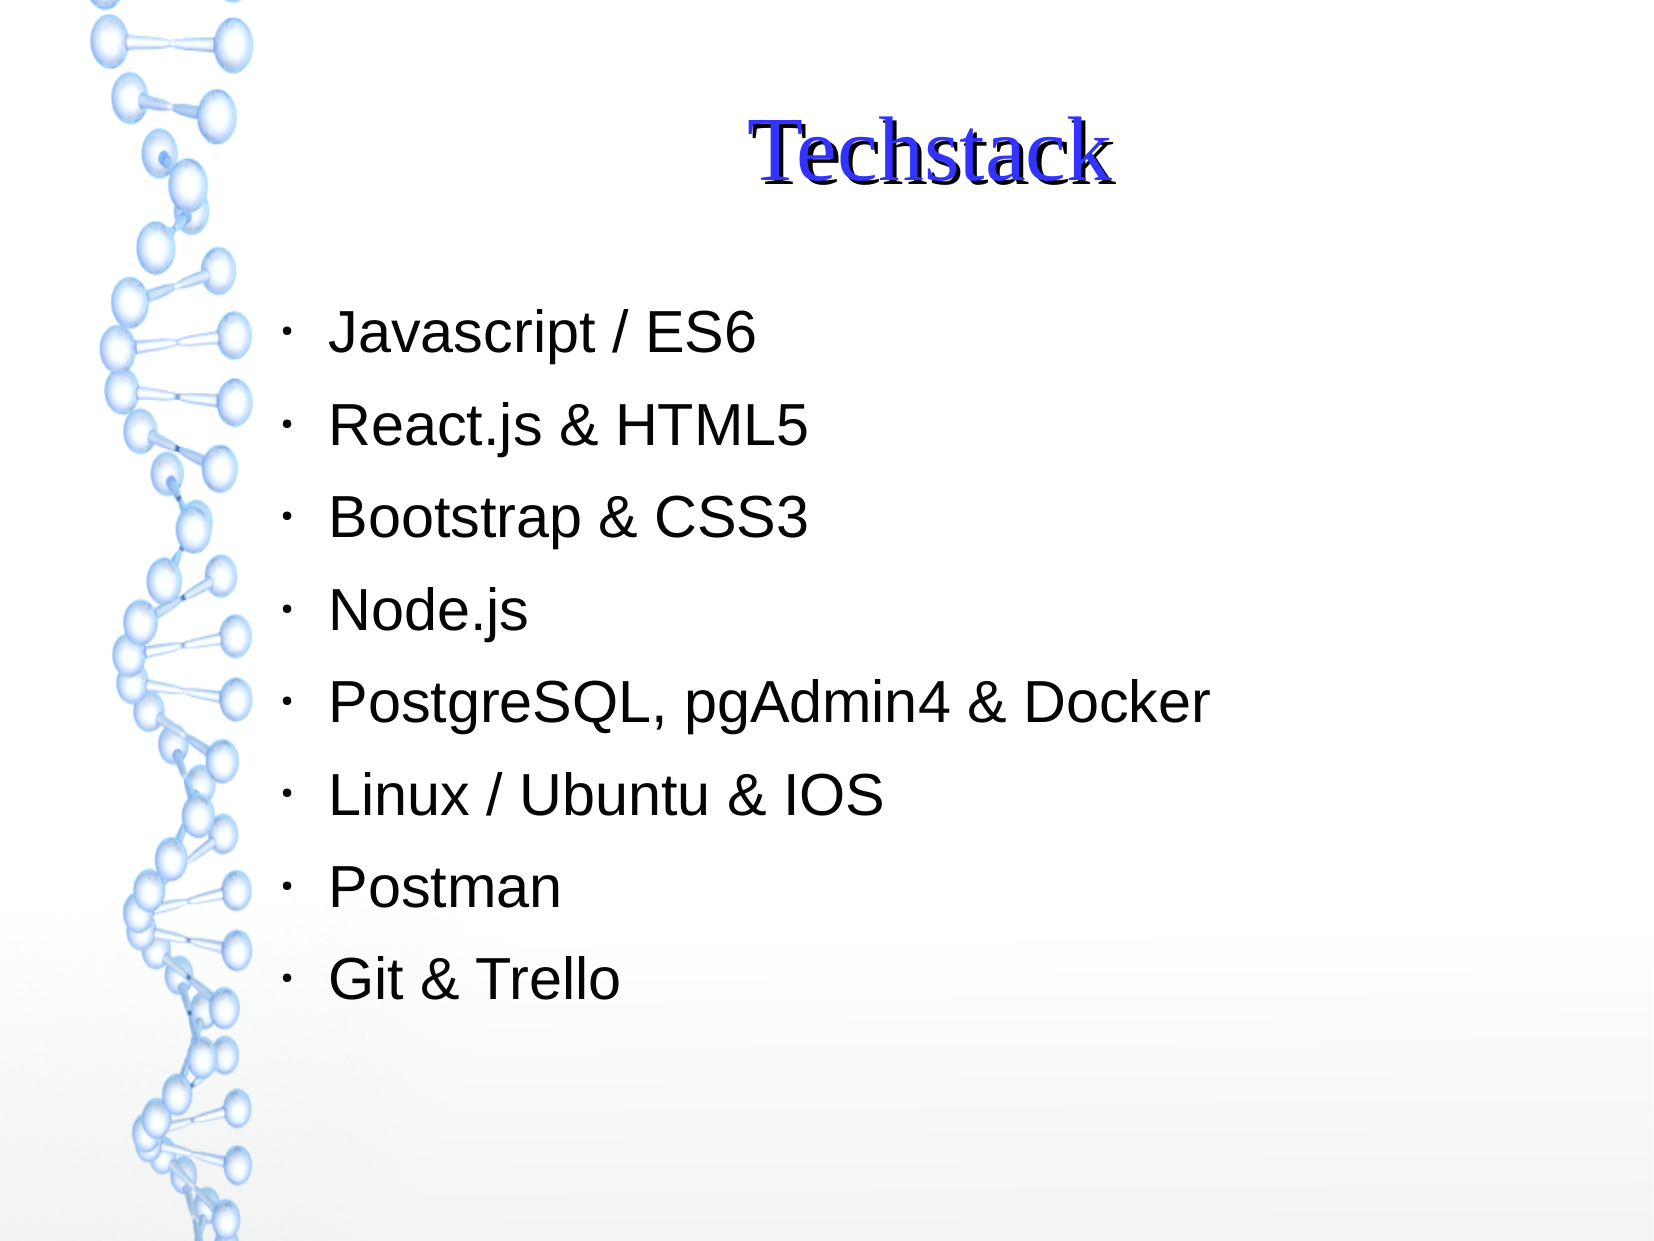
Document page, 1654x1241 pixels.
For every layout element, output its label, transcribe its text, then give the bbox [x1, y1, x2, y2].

list Javascript / ES6 React.js & HTML5 Bootstrap & CSS3 Node.js PostgreSQL, pgAdmin4 & Docker Linux / Ubuntu & IOS Postman Git & Trello [265, 299, 1595, 1019]
picture [0, 0, 1654, 1241]
title Techstack [265, 47, 1595, 252]
